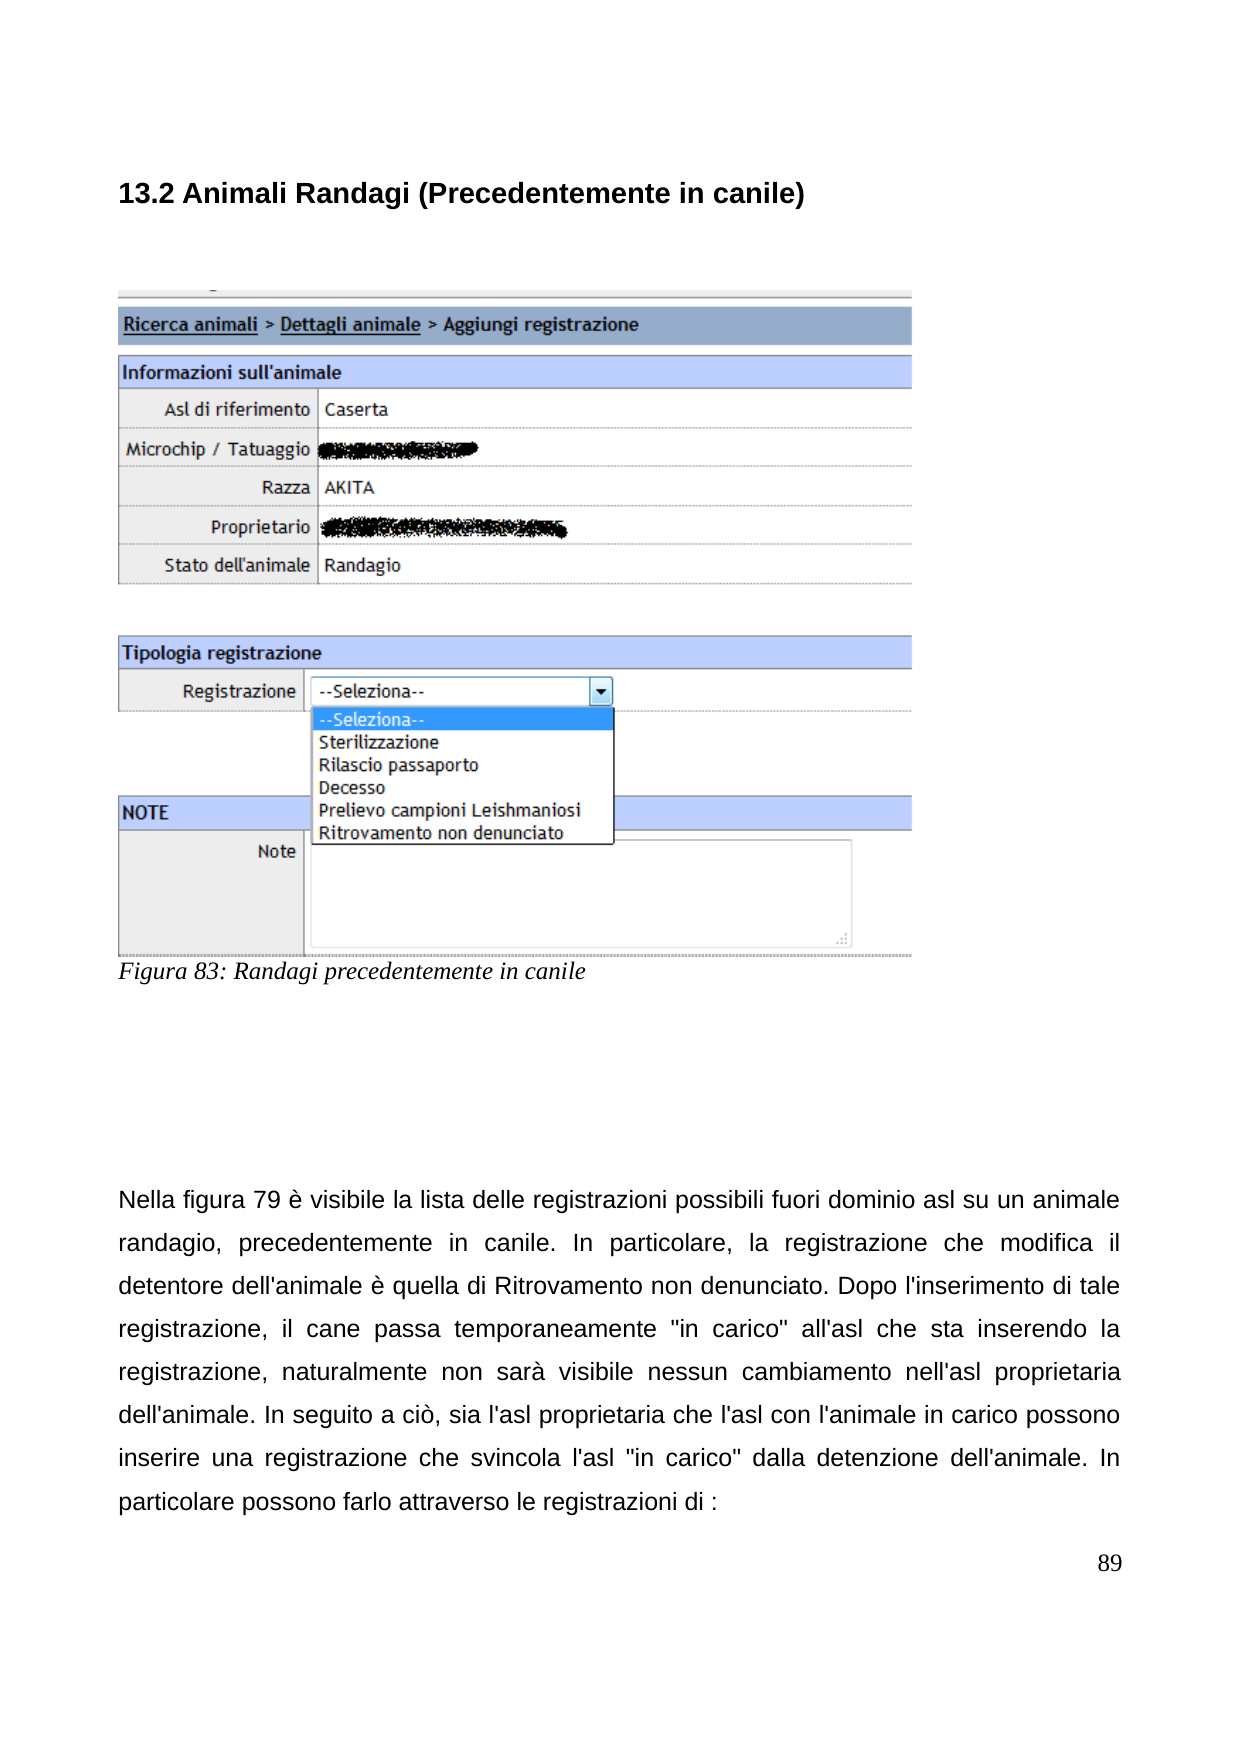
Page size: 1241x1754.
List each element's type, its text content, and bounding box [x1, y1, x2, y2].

text Nella figura 79 è visibile la lista delle registrazioni possibili fuori dominio asl su un animale randagio, precedentemente in canile. In particolare, la registrazione che modifica il detentore dell'animale è quella di Ritrovamento non denunciato. Dopo l'inserimento di tale registrazione, il cane passa temporaneamente "in carico" all'asl che sta inserendo la registrazione, naturalmente non sarà visibile nessun cambiamento nell'asl proprietaria dell'animale. In seguito a ciò, sia l'asl proprietaria che l'asl con l'animale in carico possono inserire una registrazione che svincola l'asl "in carico" dalla detenzione dell'animale. In particolare possono farlo attraverso le registrazioni di : [118, 1141, 1122, 1515]
text Figura 83: Randagi precedentemente in canile [118, 957, 1122, 985]
picture [118, 290, 1123, 957]
subtitle 13.2 Animali Randagi (Precedentemente in canile) [118, 176, 1122, 210]
